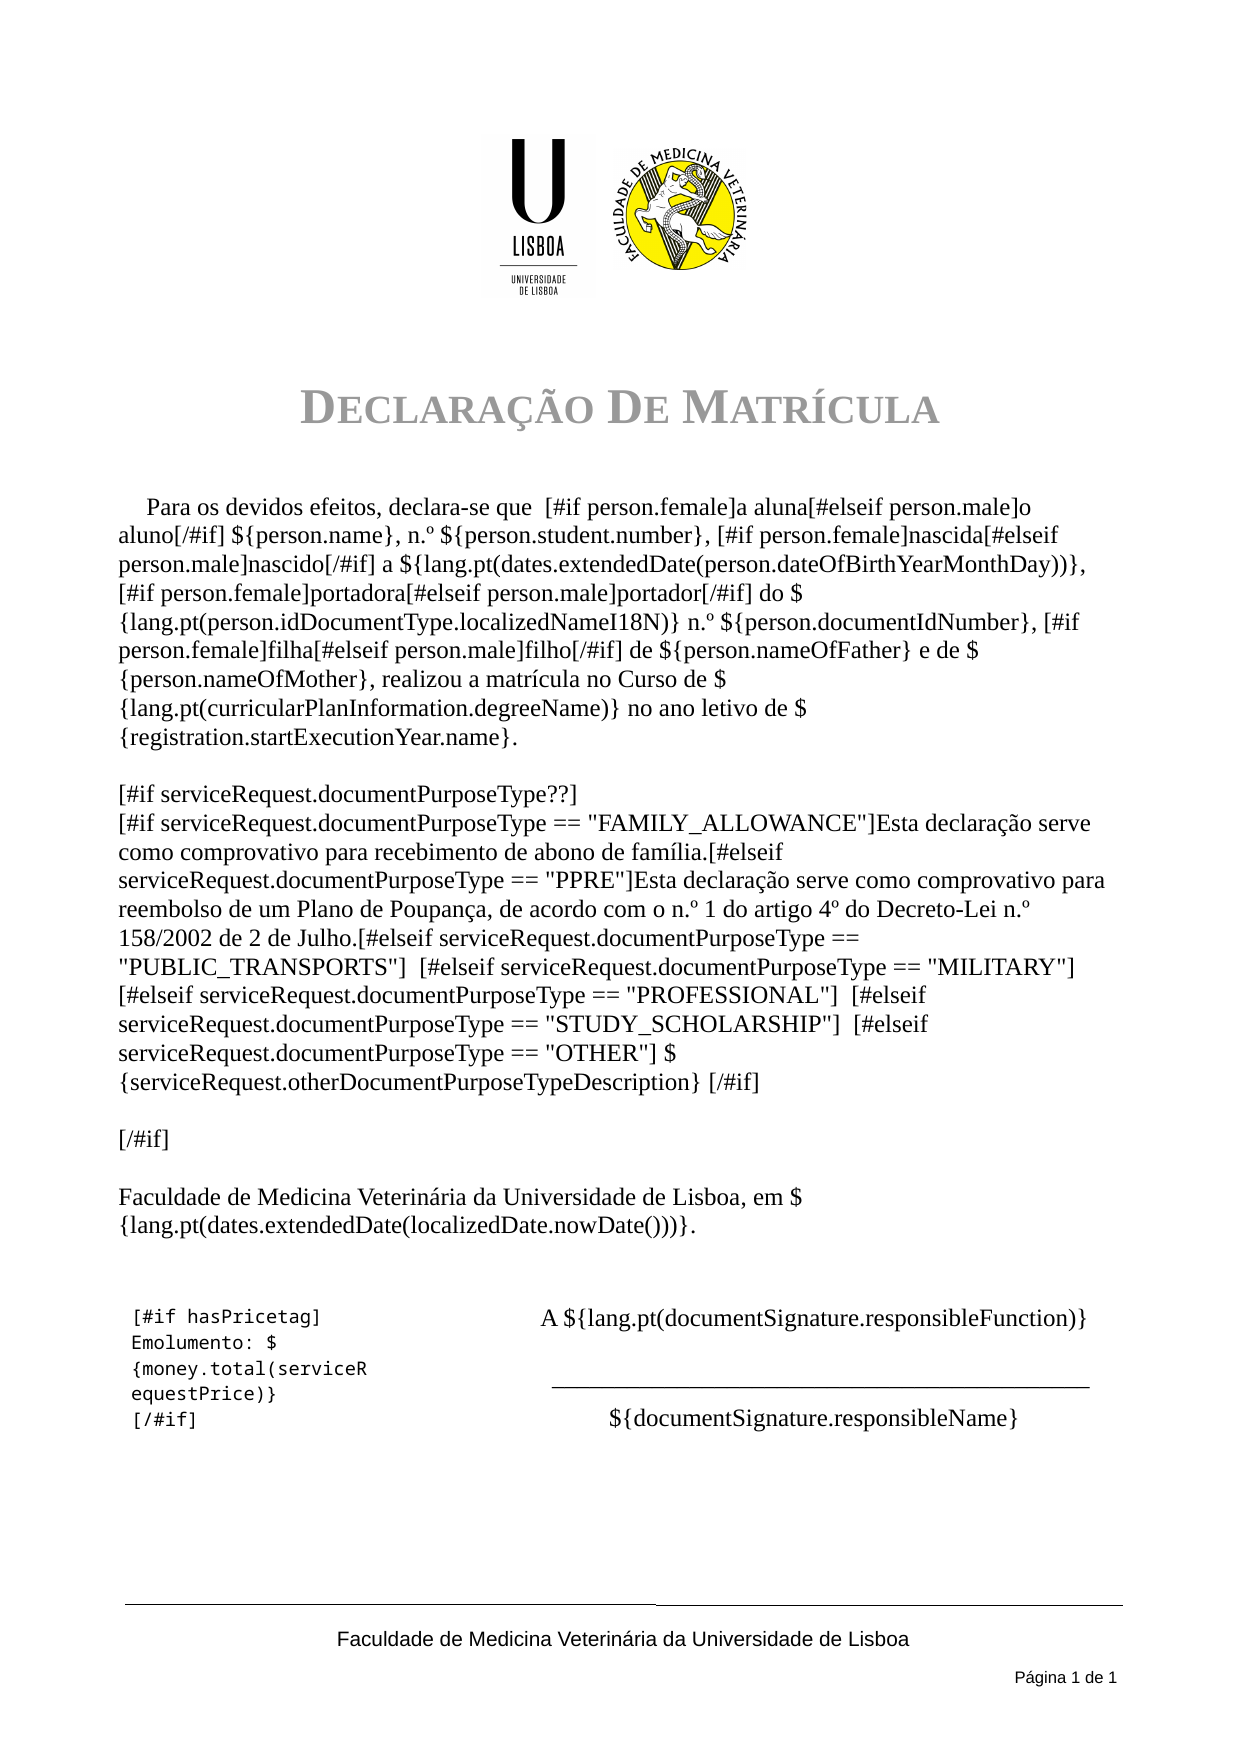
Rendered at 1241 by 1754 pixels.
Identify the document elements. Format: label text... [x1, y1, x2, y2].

table_header A ${lang.pt(documentSignature.responsibleFunction)} [519, 1297, 1110, 1337]
text [/#if] [118, 1124, 1122, 1153]
text [#if serviceRequest.documentPurposeType == "FAMILY_ALLOWANCE"]Esta declaração serve como comprovativo para recebimento de abono de família.[#elseif serviceRequest.documentPurposeType == "PPRE"]Esta declaração serve como comprovativo para reembolso de um Plano de Poupança, de acordo com o n.º 1 do artigo 4º do Decreto-Lei n.º 158/2002 de 2 de Julho.[#elseif serviceRequest.documentPurposeType == "PUBLIC_TRANSPORTS"] [#elseif serviceRequest.documentPurposeType == "MILITARY"] [#elseif serviceRequest.documentPurposeType == "PROFESSIONAL"] [#elseif serviceRequest.documentPurposeType == "STUDY_SCHOLARSHIP"] [#elseif serviceRequest.documentPurposeType == "OTHER"] ${serviceRequest.otherDocumentPurposeTypeDescription} [/#if] [118, 808, 1122, 1096]
picture [480, 134, 597, 298]
text Faculdade de Medicina Veterinária da Universidade de Lisboa, em ${lang.pt(dates.extendedDate(localizedDate.nowDate()))}. [118, 1182, 1122, 1239]
table_cell ${documentSignature.responsibleName} [519, 1397, 1110, 1437]
text Declaração De Matrícula [118, 377, 1122, 434]
picture [613, 148, 747, 270]
table_header [#if hasPricetag] Emolumento: ${money.total(serviceRequestPrice)} [/#if] [125, 1297, 519, 1437]
text [#if serviceRequest.documentPurposeType??] [118, 779, 1122, 808]
text Para os devidos efeitos, declara-se que [#if person.female]a aluna[#elseif person.male]o aluno[/#if] ${person.name}, n.º ${person.student.number}, [#if person.female]nascida[#elseif person.male]nascido[/#if] a ${lang.pt(dates.extendedDate(person.dateOfBirthYearMonthDay))}, [#if person.female]portadora[#elseif person.male]portador[/#if] do ${lang.pt(person.idDocumentType.localizedNameI18N)} n.º ${person.documentIdNumber}, [#if person.female]filha[#elseif person.male]filho[/#if] de ${person.nameOfFather} e de ${person.nameOfMother}, realizou a matrícula no Curso de ${lang.pt(curricularPlanInformation.degreeName)} no ano letivo de ${registration.startExecutionYear.name}. [118, 492, 1122, 751]
table_cell ___________________________________________ [519, 1337, 1110, 1397]
